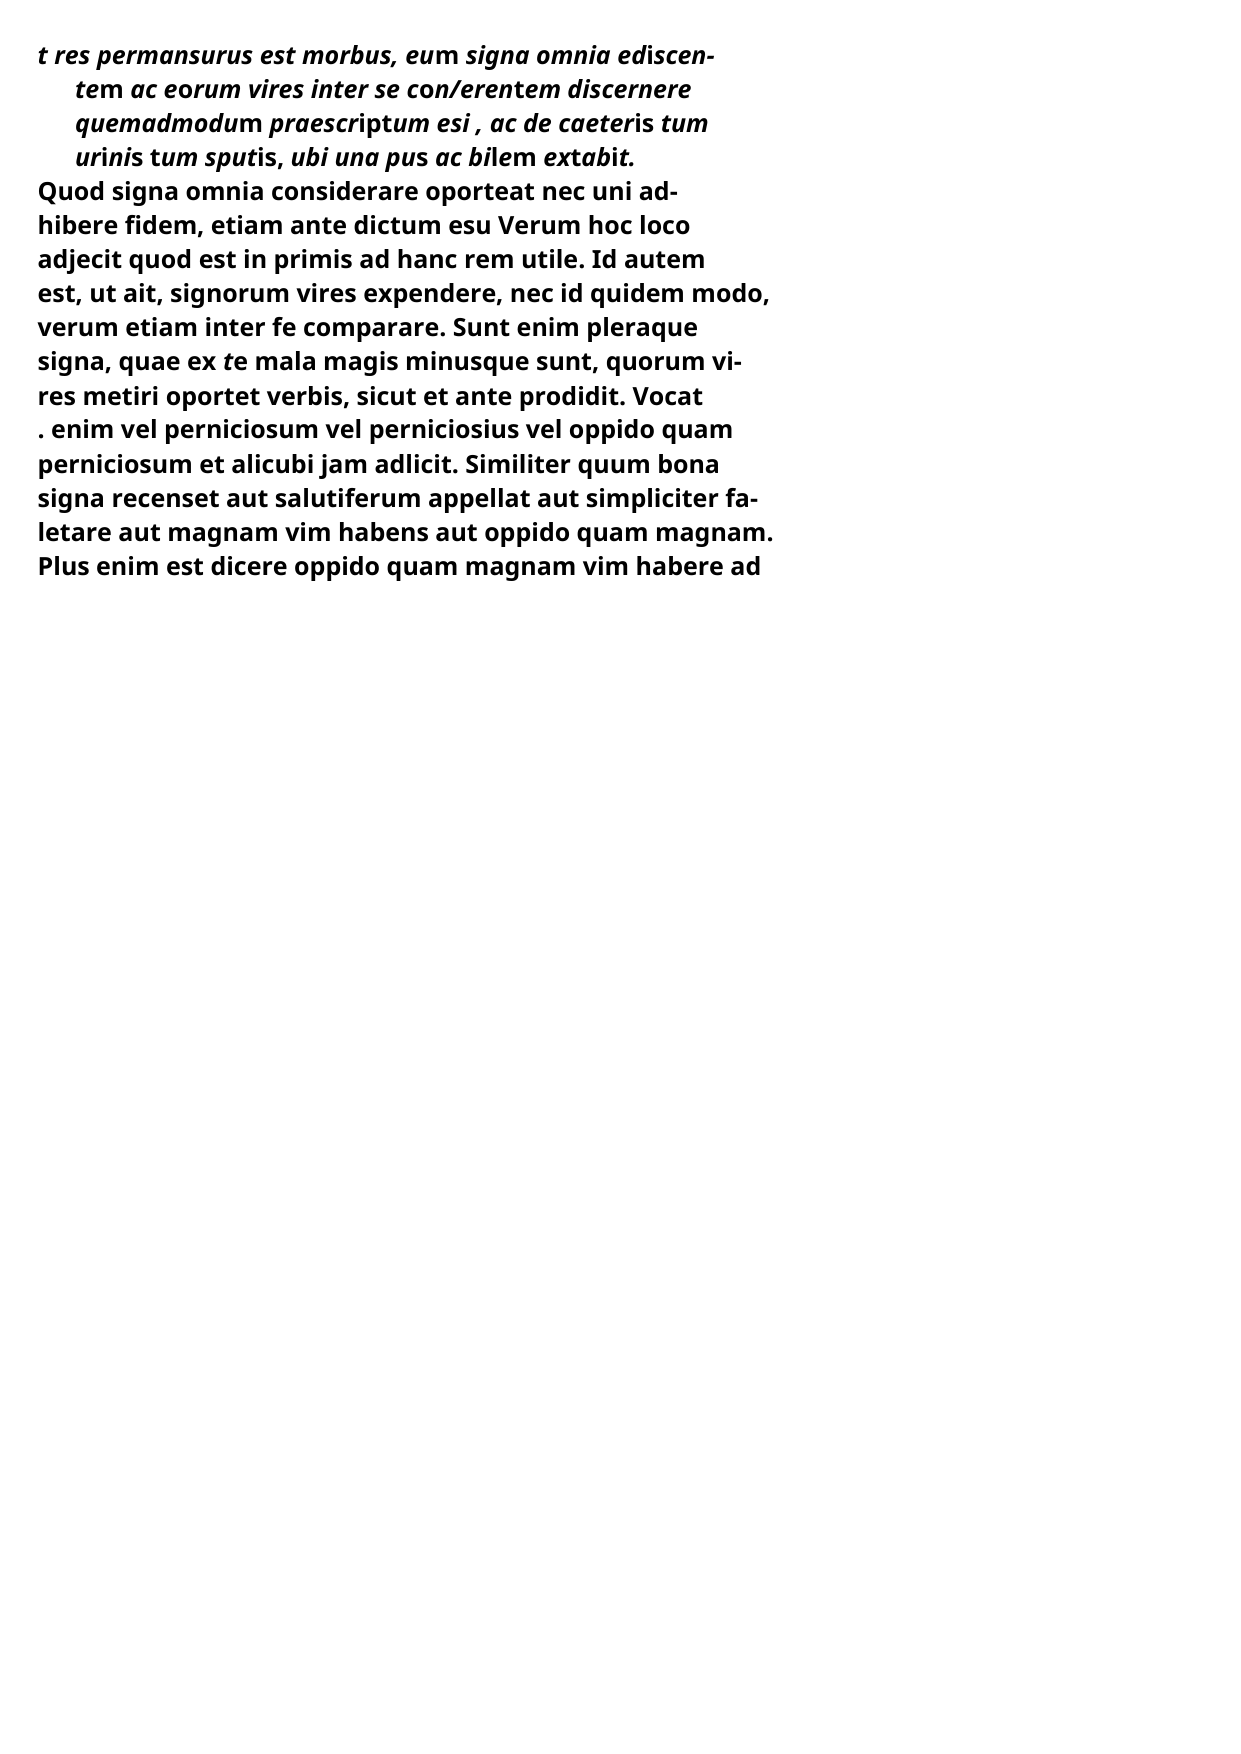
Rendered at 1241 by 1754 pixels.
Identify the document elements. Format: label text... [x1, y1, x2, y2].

text t res permansurus est morbus, eum signa omnia ediscen- tem ac eorum vires inter se con/erentem discernere quemadmodum praescriptum esi , ac de caeteris tum urinis tum sputis, ubi una pus ac bilem extabit. [37, 37, 1203, 174]
text Quod signa omnia considerare oporteat nec uni ad- hibere fidem, etiam ante dictum esu Verum hoc loco adjecit quod est in primis ad hanc rem utile. Id autem est, ut ait, signorum vires expendere, nec id quidem modo, verum etiam inter fe comparare. Sunt enim pleraque signa, quae ex te mala magis minusque sunt, quorum vi- res metiri oportet verbis, sicut et ante prodidit. Vocat . enim vel perniciosum vel perniciosius vel oppido quam perniciosum et alicubi jam adlicit. Similiter quum bona signa recenset aut salutiferum appellat aut simpliciter fa- letare aut magnam vim habens aut oppido quam magnam. Plus enim est dicere oppido quam magnam vim habere ad [37, 174, 1203, 582]
